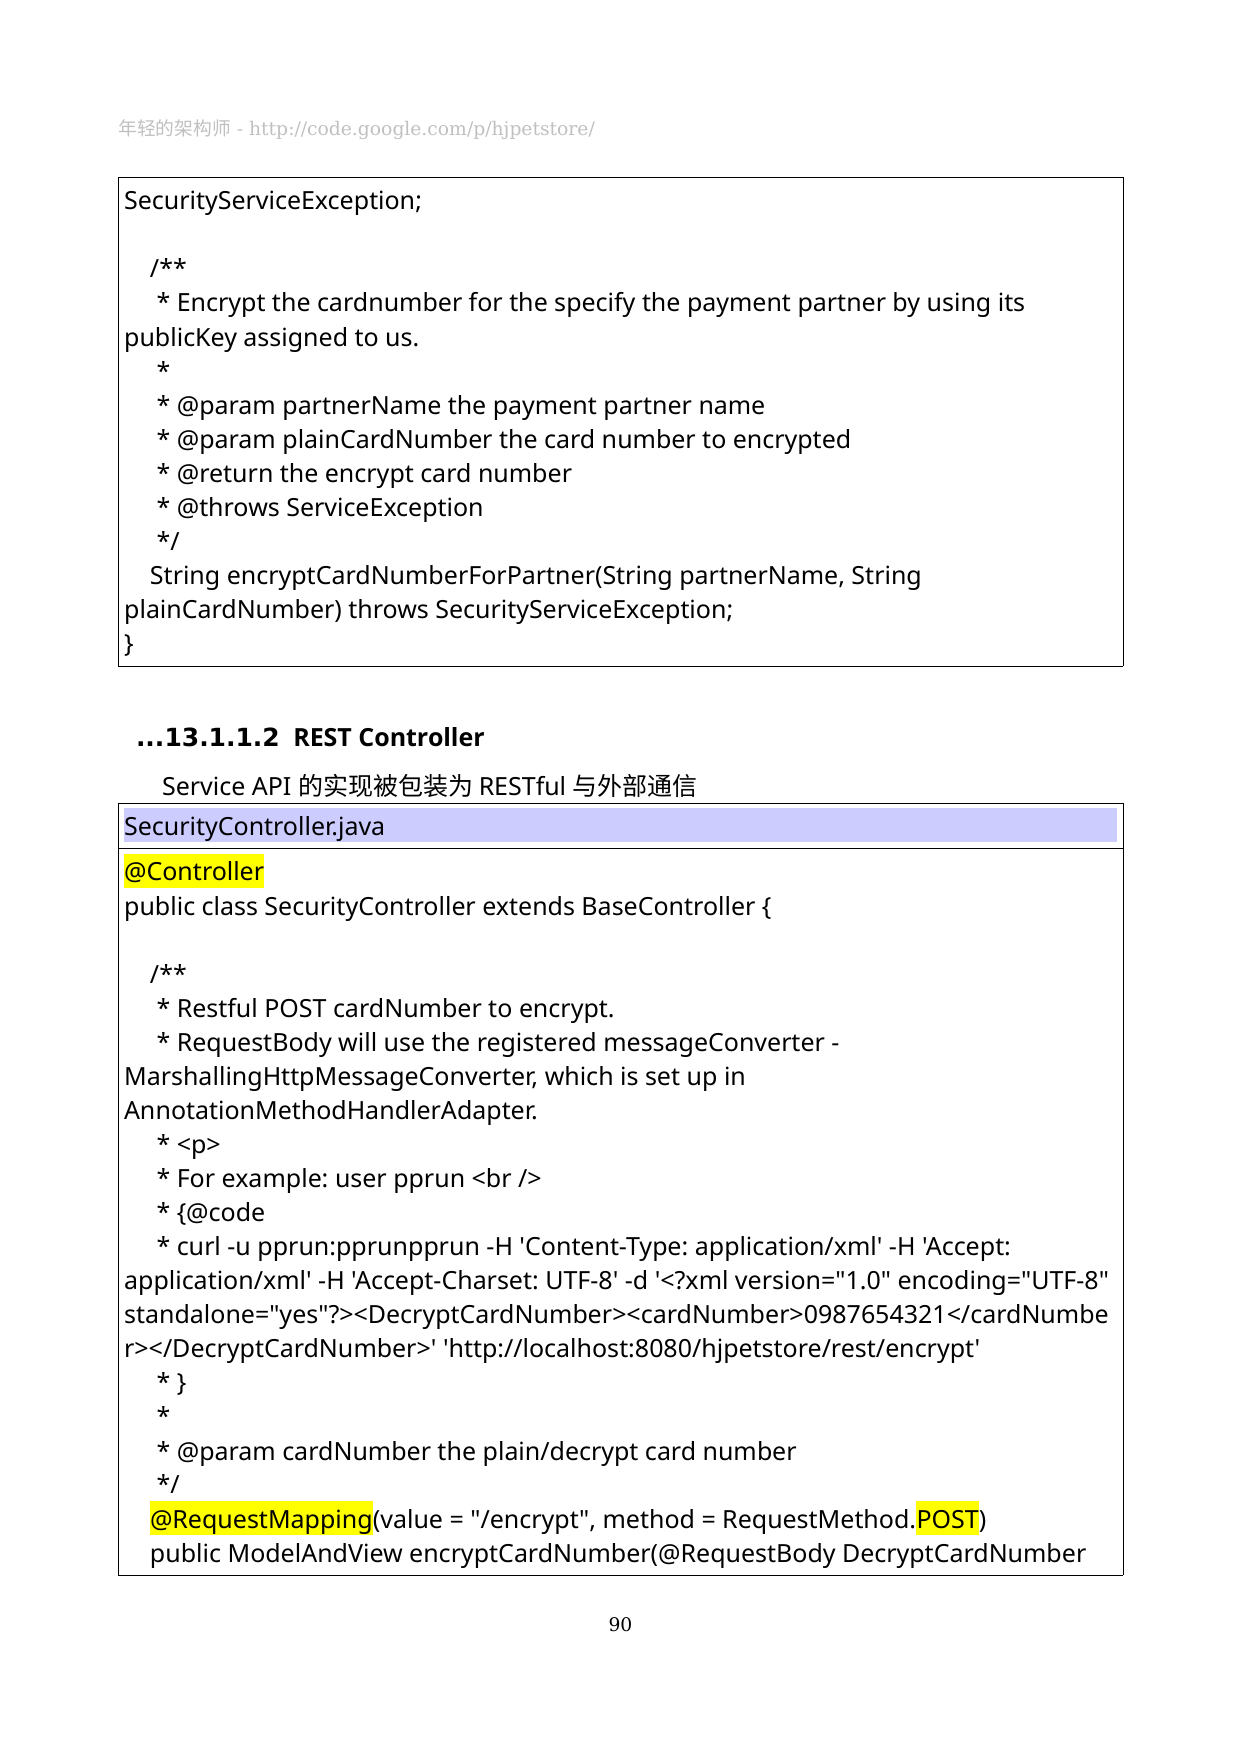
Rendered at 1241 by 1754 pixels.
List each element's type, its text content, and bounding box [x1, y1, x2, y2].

table_cell @Controller public class SecurityController extends BaseController { /** * Restful POST cardNumber to encrypt. * RequestBody will use the registered messageConverter - MarshallingHttpMessageConverter, which is set up in AnnotationMethodHandlerAdapter. * <p> * For example: user pprun <br /> * {@code * curl -u pprun:pprunpprun -H 'Content-Type: application/xml' -H 'Accept: application/xml' -H 'Accept-Charset: UTF-8' -d '<?xml version="1.0" encoding="UTF-8" standalone="yes"?><DecryptCardNumber><cardNumber>0987654321</cardNumber></DecryptCardNumber>' 'http://localhost:8080/hjpetstore/rest/encrypt' * } * * @param cardNumber the plain/decrypt card number */ @RequestMapping(value = "/encrypt", method = RequestMethod.POST) public ModelAndView encryptCardNumber(@RequestBody DecryptCardNumber [119, 849, 1123, 1575]
text Service API 的实现被包装为 RESTful 与外部通信 [118, 766, 1122, 803]
subtitle REST Controller [136, 720, 1122, 754]
table_header SecurityController.java [119, 804, 1123, 848]
table_cell SecurityServiceException; /** * Encrypt the cardnumber for the specify the payment partner by using its publicKey assigned to us. * * @param partnerName the payment partner name * @param plainCardNumber the card number to encrypted * @return the encrypt card number * @throws ServiceException */ String encryptCardNumberForPartner(String partnerName, String plainCardNumber) throws SecurityServiceException; } [119, 178, 1123, 666]
